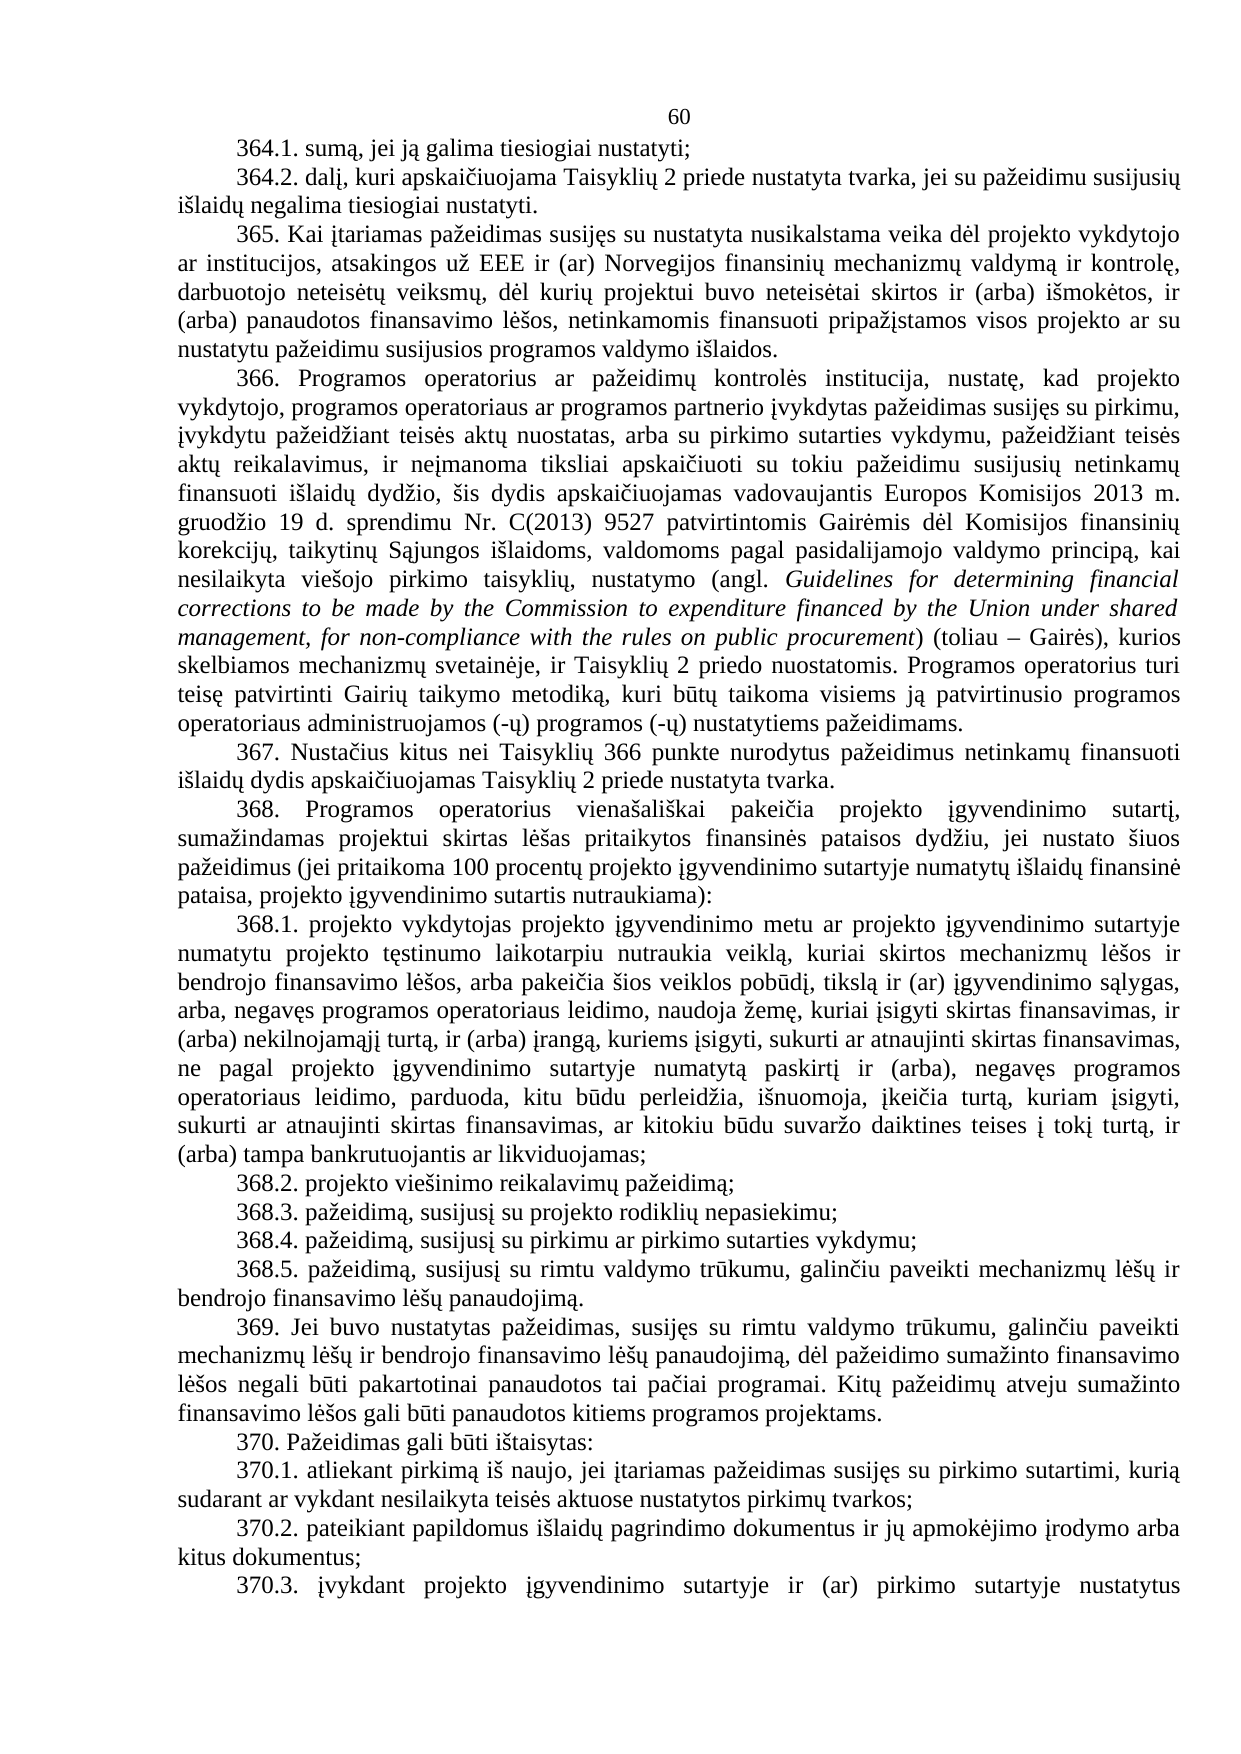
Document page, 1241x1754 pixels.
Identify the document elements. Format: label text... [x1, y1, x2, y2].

text 367. Nustačius kitus nei Taisyklių 366 punkte nurodytus pažeidimus netinkamų finansuoti išlaidų dydis apskaičiuojamas Taisyklių 2 priede nustatyta tvarka. [177, 737, 1181, 794]
text 364.1. sumą, jei ją galima tiesiogiai nustatyti; [236, 133, 1181, 162]
text 366. Programos operatorius ar pažeidimų kontrolės institucija, nustatę, kad projekto vykdytojo, programos operatoriaus ar programos partnerio įvykdytas pažeidimas susijęs su pirkimu, įvykdytu pažeidžiant teisės aktų nuostatas, arba su pirkimo sutarties vykdymu, pažeidžiant teisės aktų reikalavimus, ir neįmanoma tiksliai apskaičiuoti su tokiu pažeidimu susijusių netinkamų finansuoti išlaidų dydžio, šis dydis apskaičiuojamas vadovaujantis Europos Komisijos 2013 m. gruodžio 19 d. sprendimu Nr. C(2013) 9527 patvirtintomis Gairėmis dėl Komisijos finansinių korekcijų, taikytinų Sąjungos išlaidoms, valdomoms pagal pasidalijamojo valdymo principą, kai nesilaikyta viešojo pirkimo taisyklių, nustatymo (angl. Guidelines for determining financial corrections to be made by the Commission to expenditure financed by the Union under shared management, for non-compliance with the rules on public procurement) (toliau – Gairės), kurios skelbiamos mechanizmų svetainėje, ir Taisyklių 2 priedo nuostatomis. Programos operatorius turi teisę patvirtinti Gairių taikymo metodiką, kuri būtų taikoma visiems ją patvirtinusio programos operatoriaus administruojamos (-ų) programos (-ų) nustatytiems pažeidimams. [177, 363, 1181, 737]
text 370. Pažeidimas gali būti ištaisytas: [177, 1427, 1181, 1455]
text 370.3. įvykdant projekto įgyvendinimo sutartyje ir (ar) pirkimo sutartyje nustatytus [177, 1570, 1181, 1599]
text 368. Programos operatorius vienašališkai pakeičia projekto įgyvendinimo sutartį, sumažindamas projektui skirtas lėšas pritaikytos finansinės pataisos dydžiu, jei nustato šiuos pažeidimus (jei pritaikoma 100 procentų projekto įgyvendinimo sutartyje numatytų išlaidų finansinė pataisa, projekto įgyvendinimo sutartis nutraukiama): [177, 794, 1181, 909]
text 368.1. projekto vykdytojas projekto įgyvendinimo metu ar projekto įgyvendinimo sutartyje numatytu projekto tęstinumo laikotarpiu nutraukia veiklą, kuriai skirtos mechanizmų lėšos ir bendrojo finansavimo lėšos, arba pakeičia šios veiklos pobūdį, tikslą ir (ar) įgyvendinimo sąlygas, arba, negavęs programos operatoriaus leidimo, naudoja žemę, kuriai įsigyti skirtas finansavimas, ir (arba) nekilnojamąjį turtą, ir (arba) įrangą, kuriems įsigyti, sukurti ar atnaujinti skirtas finansavimas, ne pagal projekto įgyvendinimo sutartyje numatytą paskirtį ir (arba), negavęs programos operatoriaus leidimo, parduoda, kitu būdu perleidžia, išnuomoja, įkeičia turtą, kuriam įsigyti, sukurti ar atnaujinti skirtas finansavimas, ar kitokiu būdu suvaržo daiktines teises į tokį turtą, ir (arba) tampa bankrutuojantis ar likviduojamas; [177, 909, 1181, 1168]
text 364.2. dalį, kuri apskaičiuojama Taisyklių 2 priede nustatyta tvarka, jei su pažeidimu susijusių išlaidų negalima tiesiogiai nustatyti. [177, 162, 1181, 219]
text 368.3. pažeidimą, susijusį su projekto rodiklių nepasiekimu; [177, 1197, 1181, 1225]
text 365. Kai įtariamas pažeidimas susijęs su nustatyta nusikalstama veika dėl projekto vykdytojo ar institucijos, atsakingos už EEE ir (ar) Norvegijos finansinių mechanizmų valdymą ir kontrolę, darbuotojo neteisėtų veiksmų, dėl kurių projektui buvo neteisėtai skirtos ir (arba) išmokėtos, ir (arba) panaudotos finansavimo lėšos, netinkamomis finansuoti pripažįstamos visos projekto ar su nustatytu pažeidimu susijusios programos valdymo išlaidos. [177, 219, 1181, 363]
text 370.2. pateikiant papildomus išlaidų pagrindimo dokumentus ir jų apmokėjimo įrodymo arba kitus dokumentus; [177, 1513, 1181, 1570]
text 368.5. pažeidimą, susijusį su rimtu valdymo trūkumu, galinčiu paveikti mechanizmų lėšų ir bendrojo finansavimo lėšų panaudojimą. [177, 1254, 1181, 1312]
text 368.4. pažeidimą, susijusį su pirkimu ar pirkimo sutarties vykdymu; [177, 1225, 1181, 1254]
text 368.2. projekto viešinimo reikalavimų pažeidimą; [177, 1168, 1181, 1197]
text 369. Jei buvo nustatytas pažeidimas, susijęs su rimtu valdymo trūkumu, galinčiu paveikti mechanizmų lėšų ir bendrojo finansavimo lėšų panaudojimą, dėl pažeidimo sumažinto finansavimo lėšos negali būti pakartotinai panaudotos tai pačiai programai. Kitų pažeidimų atveju sumažinto finansavimo lėšos gali būti panaudotos kitiems programos projektams. [177, 1312, 1181, 1427]
text 370.1. atliekant pirkimą iš naujo, jei įtariamas pažeidimas susijęs su pirkimo sutartimi, kurią sudarant ar vykdant nesilaikyta teisės aktuose nustatytos pirkimų tvarkos; [177, 1455, 1181, 1513]
